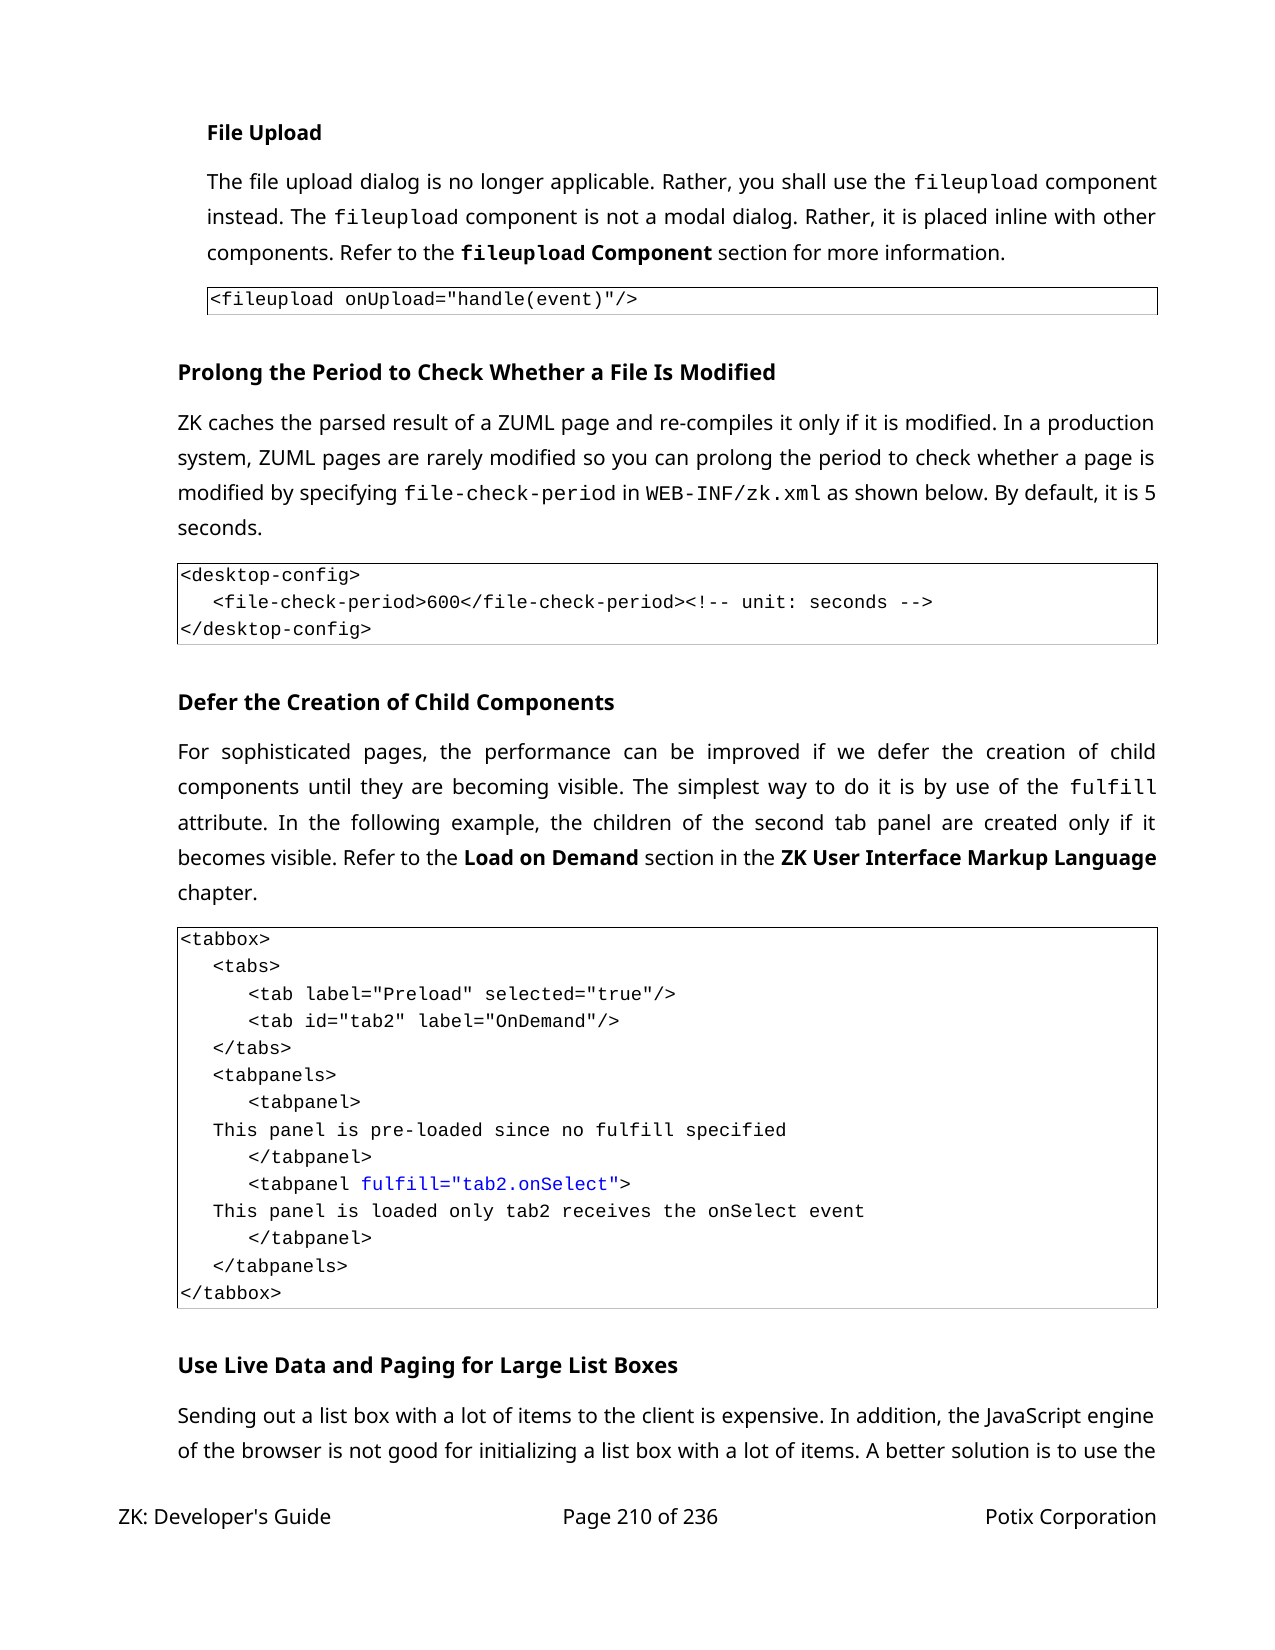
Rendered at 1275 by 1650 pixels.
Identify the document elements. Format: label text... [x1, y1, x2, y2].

subtitle File Upload [207, 118, 1157, 146]
text This panel is loaded only tab2 receives the onSelect event [178, 1199, 1157, 1223]
text <tab label="Preload" selected="true"/> [178, 982, 1157, 1006]
text </tabpanel> [178, 1226, 1157, 1251]
text <tabpanel> [178, 1090, 1157, 1114]
subtitle Use Live Data and Paging for Large List Boxes [177, 1350, 1157, 1380]
subtitle Prolong the Period to Check Whether a File Is Modified [177, 357, 1157, 387]
text <file-check-period>600</file-check-period><!-- unit: seconds --> [178, 589, 1157, 614]
text <tabs> [178, 954, 1157, 979]
text <tabbox> [178, 928, 1157, 951]
text <desktop-config> [178, 564, 1157, 587]
text </desktop-config> [178, 617, 1157, 644]
text </tabbox> [178, 1281, 1157, 1308]
text </tabs> [178, 1036, 1157, 1060]
text The file upload dialog is no longer applicable. Rather, you shall use the fileupload component instead. The fileupload component is not a modal dialog. Rather, it is placed inline with other components. Refer to the fileupload Component section for more information. [207, 167, 1157, 267]
text </tabpanels> [178, 1253, 1157, 1278]
text This panel is pre-loaded since no fulfill specified [178, 1117, 1157, 1142]
text ZK caches the parsed result of a ZUML page and re-compiles it only if it is modified. In a production system, ZUML pages are rarely modified so you can prolong the period to check whether a page is modified by specifying file-check-period in WEB-INF/zk.xml as shown below. By default, it is 5 seconds. [177, 408, 1157, 542]
text <tab id="tab2" label="OnDemand"/> [178, 1009, 1157, 1033]
text For sophisticated pages, the performance can be improved if we defer the creation of child components until they are becoming visible. The simplest way to do it is by use of the fulfill attribute. In the following example, the children of the second tab panel are created only if it becomes visible. Refer to the Load on Demand section in the ZK User Interface Markup Language chapter. [177, 737, 1157, 907]
text <fileupload onUpload="handle(event)"/> [208, 288, 1157, 314]
text <tabpanels> [178, 1063, 1157, 1087]
text <tabpanel fulfill="tab2.onSelect"> [178, 1172, 1157, 1196]
text </tabpanel> [178, 1145, 1157, 1169]
subtitle Defer the Creation of Child Components [177, 687, 1157, 717]
text Sending out a list box with a lot of items to the client is expensive. In addition, the JavaScript engine of the browser is not good for initializing a list box with a lot of items. A better solution is to use the [177, 1401, 1157, 1464]
